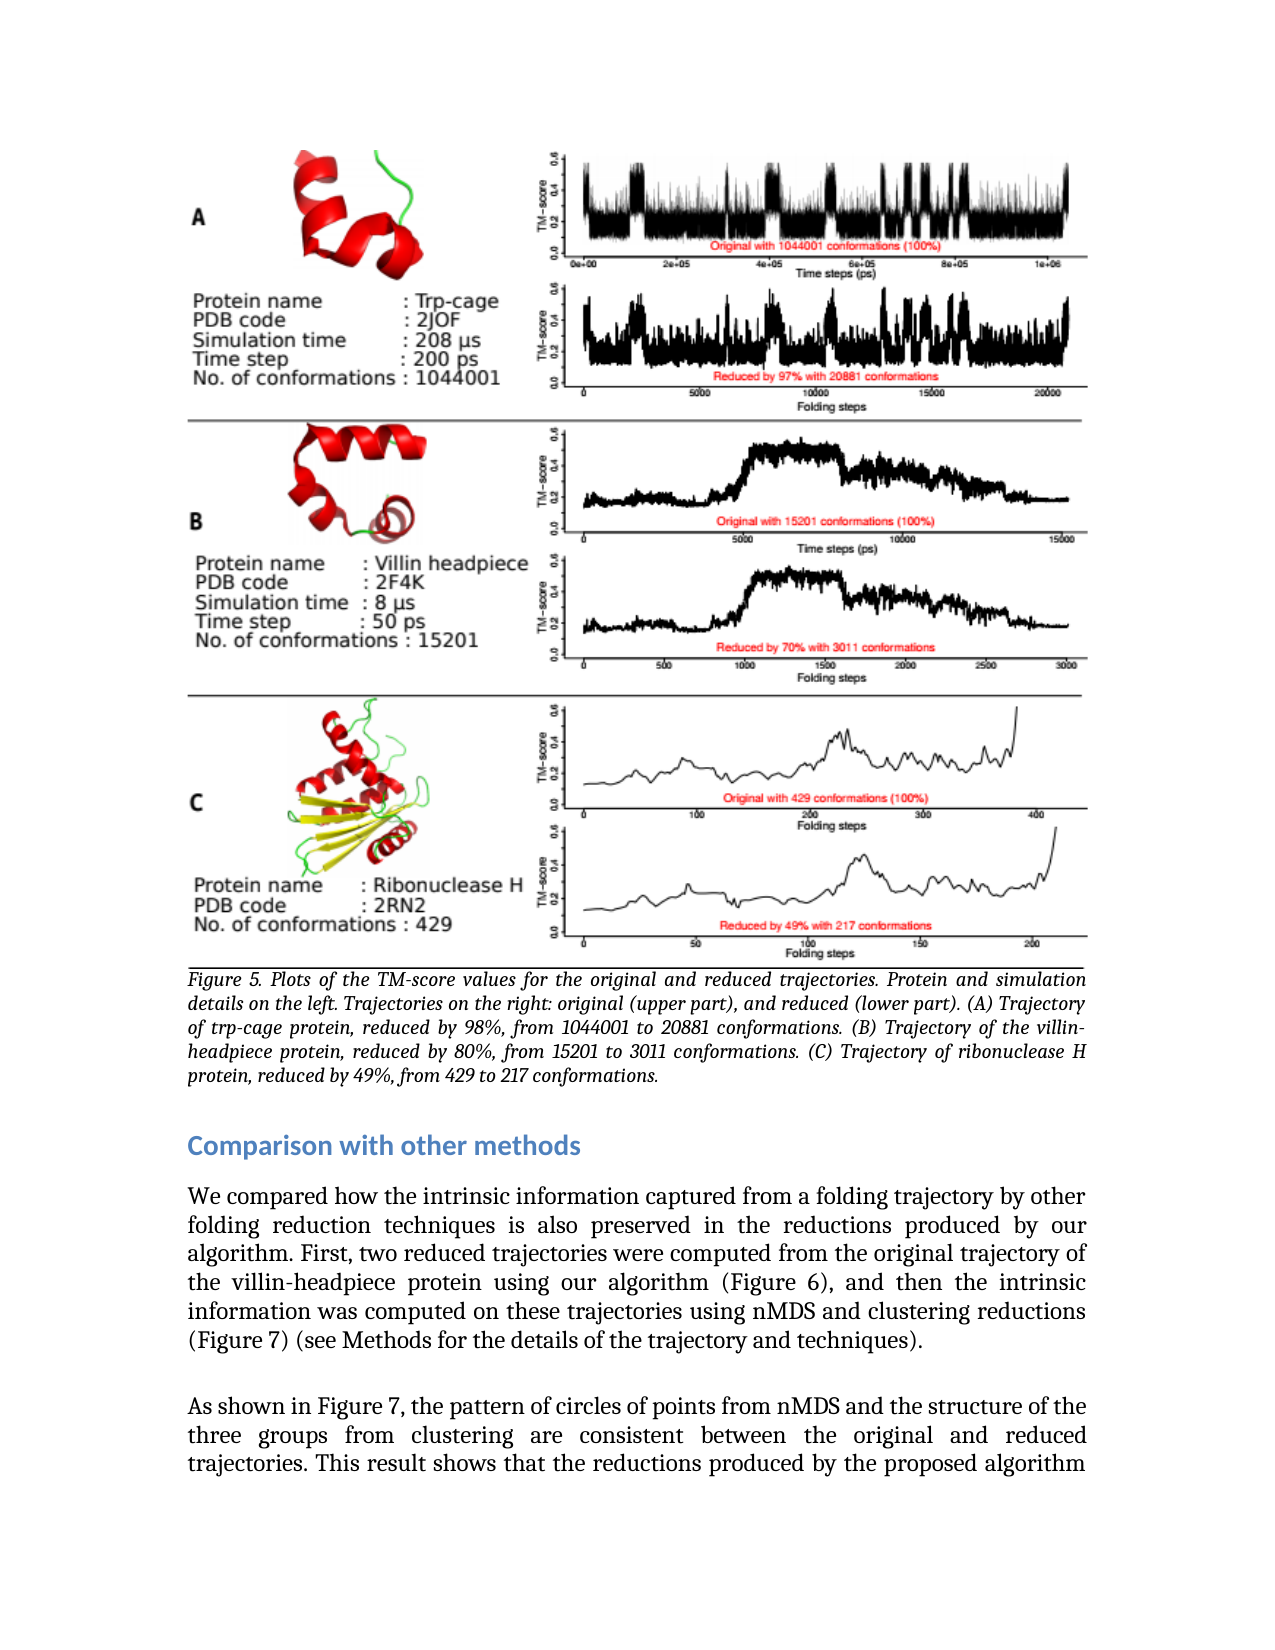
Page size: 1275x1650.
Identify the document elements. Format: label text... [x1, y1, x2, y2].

text As shown in Figure 7, the pattern of circles of points from nMDS and the structure of the three groups from clustering are consistent between the original and reduced trajectories. This result shows that the reductions produced by the proposed algorithm [187, 1392, 1087, 1478]
picture [187, 150, 1088, 969]
text Figure 5. Plots of the TM-score values for the original and reduced trajectories. Protein and simulation details on the left. Trajectories on the right: original (upper part), and reduced (lower part). (A) Trajectory of trp-cage protein, reduced by 98%, from 1044001 to 20881 conformations. (B) Trajectory of the villin-headpiece protein, reduced by 80%, from 15201 to 3011 conformations. (C) Trajectory of ribonuclease H protein, reduced by 49%, from 429 to 217 conformations. [187, 969, 1087, 1088]
subtitle Comparison with other methods [187, 1127, 1087, 1163]
text We compared how the intrinsic information captured from a folding trajectory by other folding reduction techniques is also preserved in the reductions produced by our algorithm. First, two reduced trajectories were computed from the original trajectory of the villin-headpiece protein using our algorithm (Figure 6), and then the intrinsic information was computed on these trajectories using nMDS and clustering reductions (Figure 7) (see Methods for the details of the trajectory and techniques). [187, 1182, 1087, 1354]
